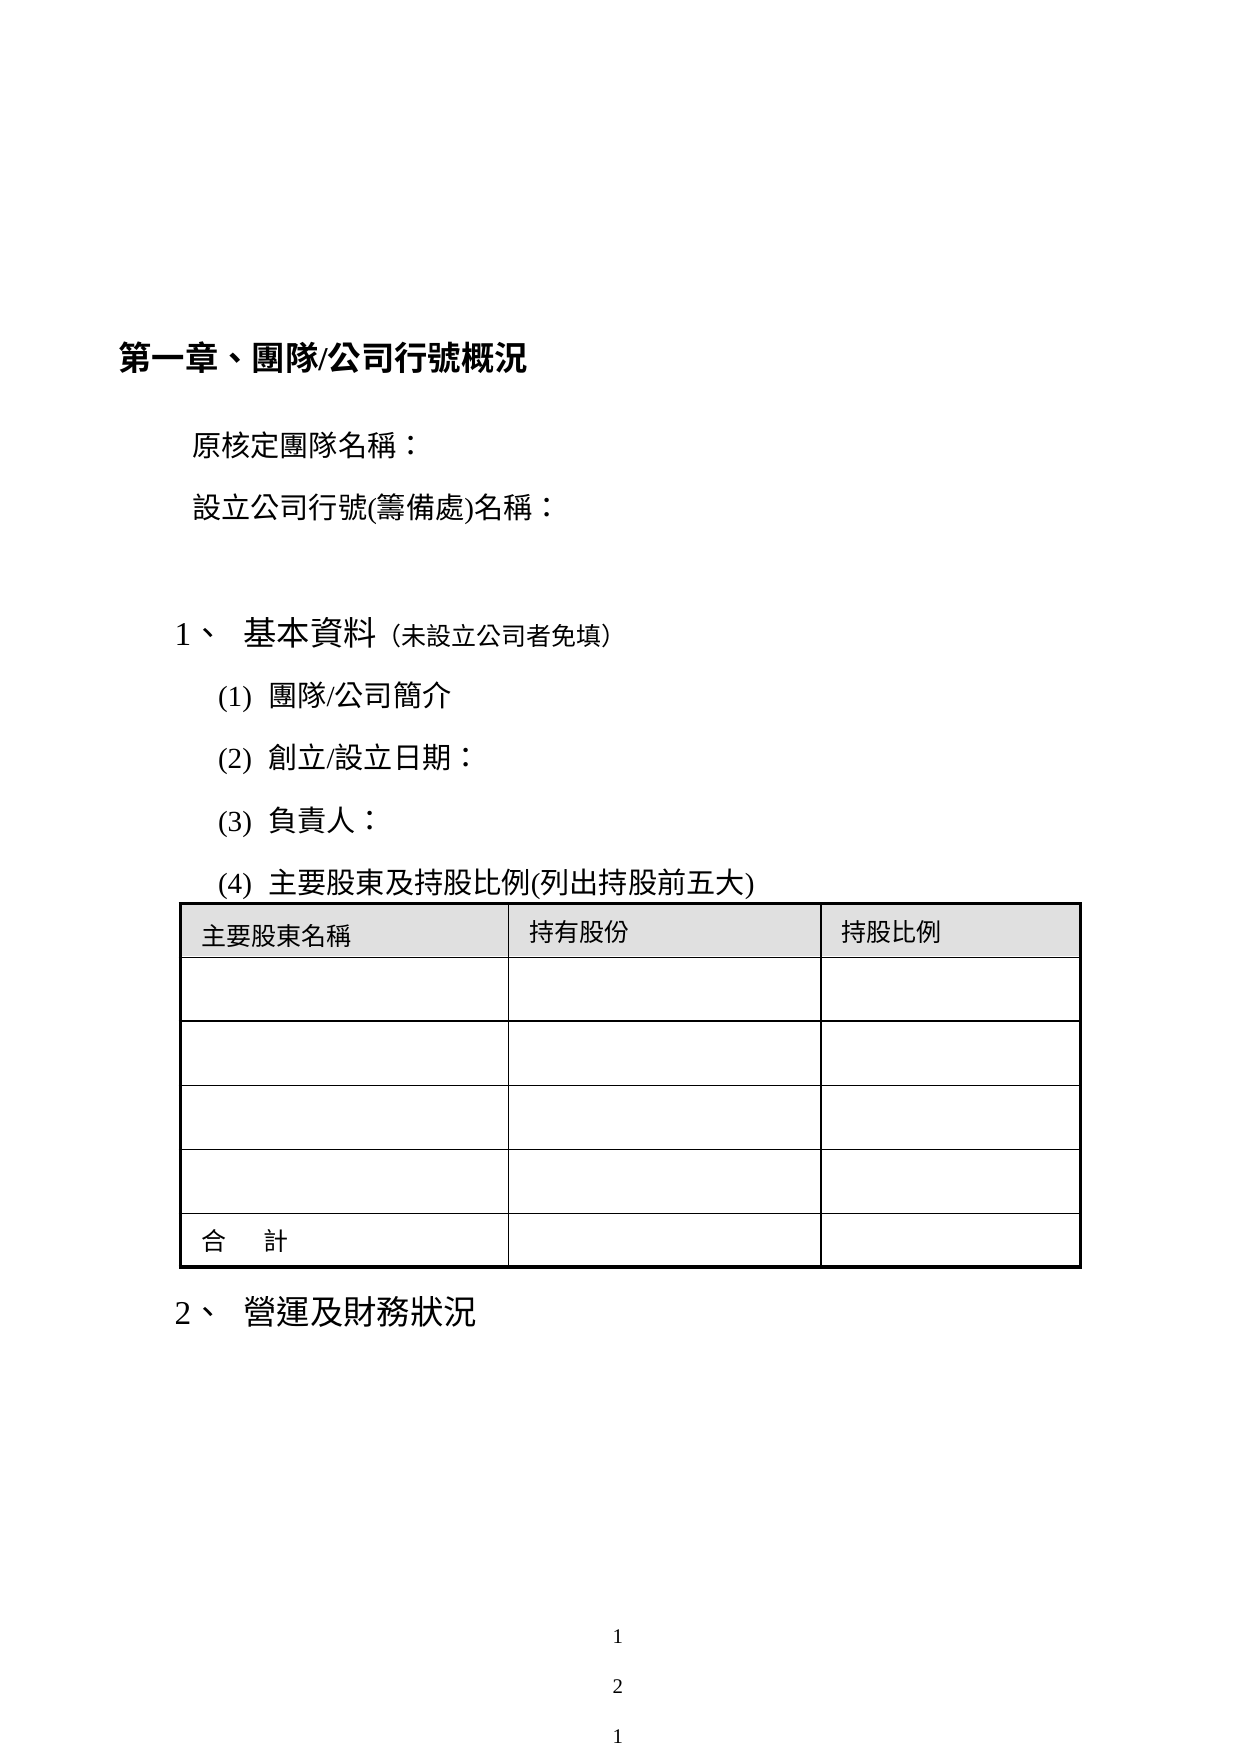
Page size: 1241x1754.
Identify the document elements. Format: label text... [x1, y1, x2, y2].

text 第一章、團隊/公司行號概況 [118, 314, 1122, 377]
list 團隊/公司簡介 [218, 652, 1002, 714]
list 創立/設立日期： [218, 714, 1002, 777]
table_cell [509, 1086, 820, 1148]
table_cell [822, 958, 1079, 1020]
list 基本資料（未設立公司者免填） [118, 589, 1122, 652]
list 主要股東及持股比例(列出持股前五大) [218, 839, 1002, 902]
table_cell [822, 1022, 1079, 1084]
list 負責人： [218, 777, 1002, 839]
table_cell [509, 1214, 820, 1265]
table_cell 合 計 [182, 1214, 508, 1265]
list 營運及財務狀況 [118, 1268, 1122, 1331]
table_cell [509, 1022, 820, 1084]
table_cell [822, 1150, 1079, 1213]
table_cell [182, 1022, 508, 1084]
table_cell [822, 1086, 1079, 1148]
table_cell [182, 1150, 508, 1213]
text 原核定團隊名稱： [192, 402, 1122, 464]
table_cell [182, 1086, 508, 1148]
table_cell [509, 958, 820, 1020]
table_header 持股比例 [822, 905, 1079, 956]
text 設立公司行號(籌備處)名稱： [192, 464, 1122, 527]
table_cell [182, 958, 508, 1020]
table_header 主要股東名稱 [182, 905, 508, 956]
table_cell [509, 1150, 820, 1213]
table_header 持有股份 [509, 905, 820, 956]
table_cell [822, 1214, 1079, 1265]
